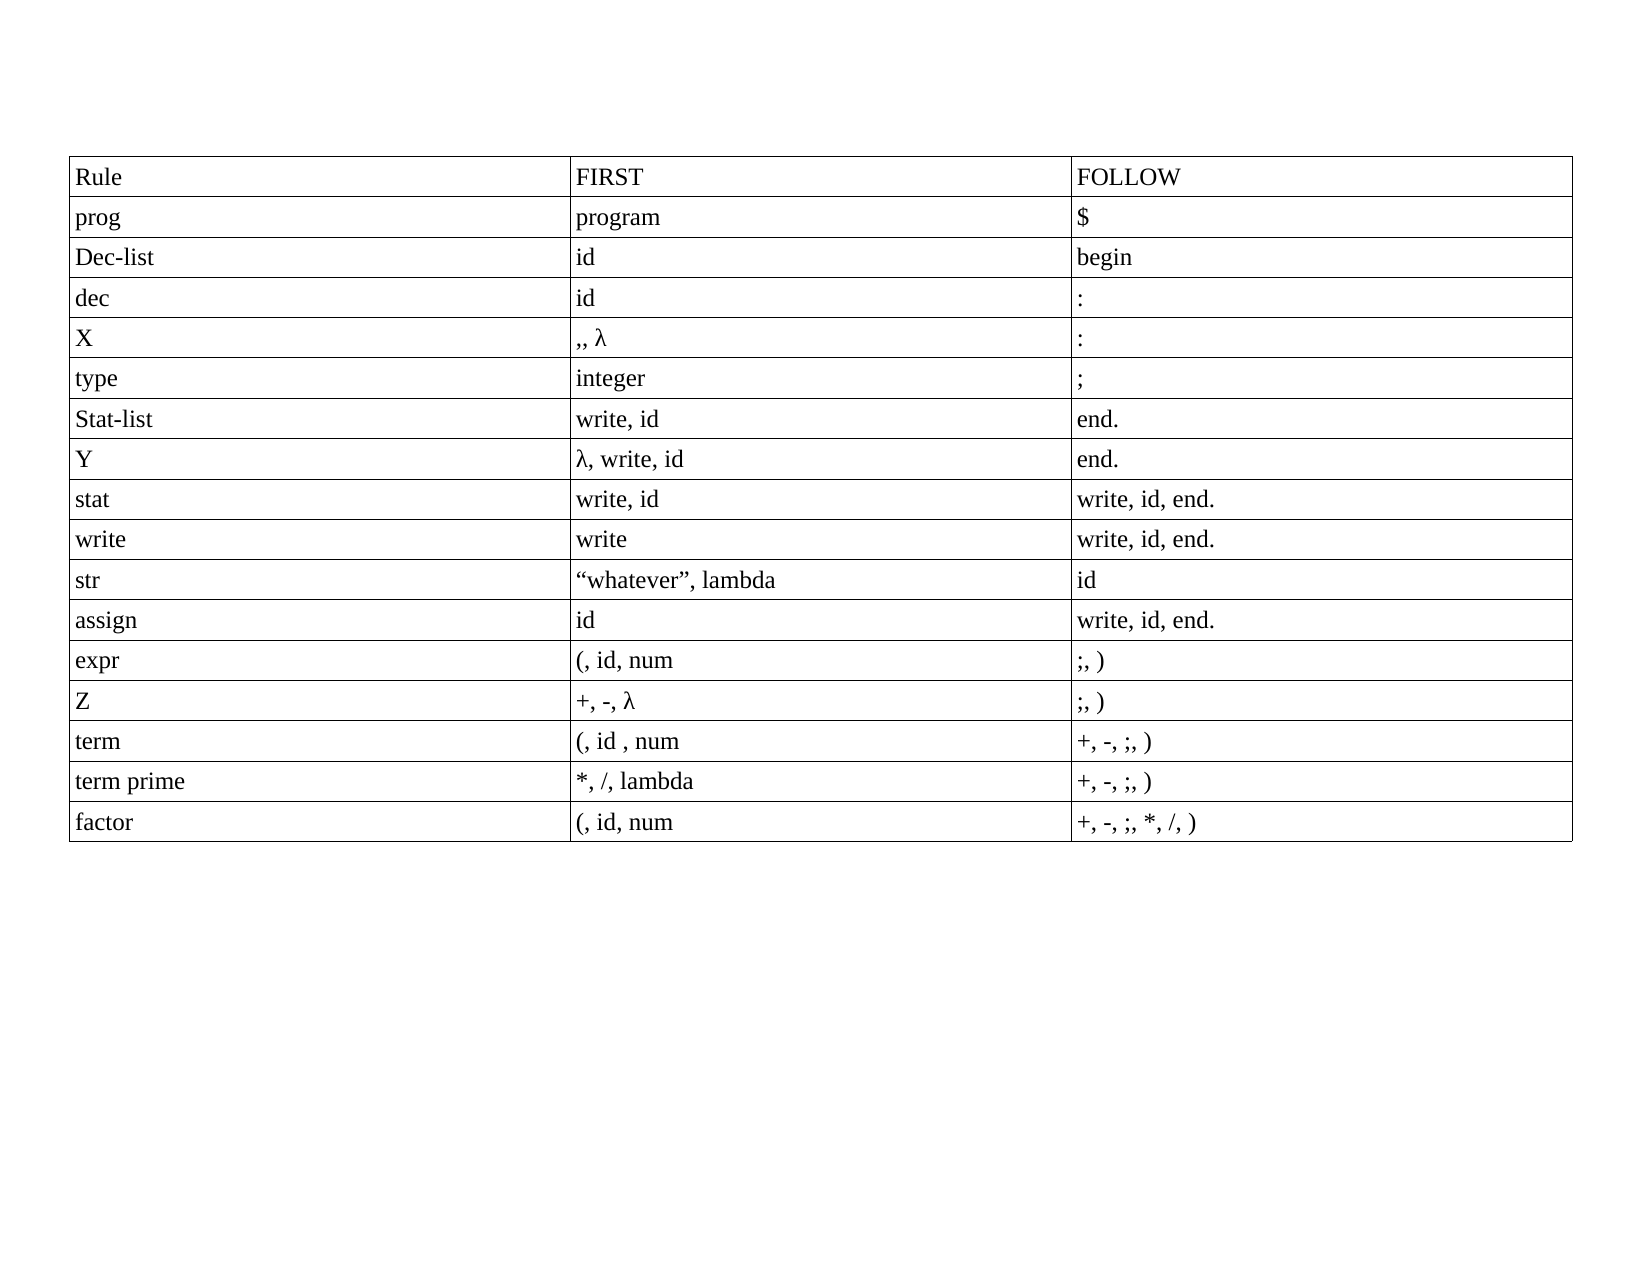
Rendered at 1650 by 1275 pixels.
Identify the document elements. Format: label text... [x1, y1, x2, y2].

table_cell +, -, λ [571, 681, 1071, 720]
table_cell prog [70, 197, 570, 237]
table_cell *, /, lambda [571, 762, 1071, 801]
table_cell (, id, num [571, 641, 1071, 680]
table_cell factor [70, 802, 570, 841]
table_header FIRST [571, 157, 1071, 196]
table_cell str [70, 560, 570, 599]
table_cell type [70, 358, 570, 398]
table_cell write, id [571, 480, 1071, 519]
table_cell : [1072, 318, 1572, 357]
table_cell +, -, ;, *, /, ) [1072, 802, 1572, 841]
table_header Rule [70, 157, 570, 196]
table_cell : [1072, 278, 1572, 317]
table_cell λ, write, id [571, 439, 1071, 478]
table_cell expr [70, 641, 570, 680]
table_cell stat [70, 480, 570, 519]
table_cell ;, ) [1072, 681, 1572, 720]
table_cell write, id [571, 399, 1071, 438]
table_cell write, id, end. [1072, 600, 1572, 640]
table_cell X [70, 318, 570, 357]
table_cell dec [70, 278, 570, 317]
table_cell write [571, 520, 1071, 559]
table_cell (, id , num [571, 721, 1071, 761]
table_cell +, -, ;, ) [1072, 721, 1572, 761]
table_cell Z [70, 681, 570, 720]
table_cell assign [70, 600, 570, 640]
table_cell write, id, end. [1072, 520, 1572, 559]
table_cell (, id, num [571, 802, 1071, 841]
table_cell write, id, end. [1072, 480, 1572, 519]
table_cell ,, λ [571, 318, 1071, 357]
table_cell end. [1072, 399, 1572, 438]
table_cell Y [70, 439, 570, 478]
table_cell program [571, 197, 1071, 237]
table_cell id [1072, 560, 1572, 599]
table_cell integer [571, 358, 1071, 398]
table_cell +, -, ;, ) [1072, 762, 1572, 801]
table_cell id [571, 600, 1071, 640]
table_cell end. [1072, 439, 1572, 478]
table_cell Stat-list [70, 399, 570, 438]
table_cell “whatever”, lambda [571, 560, 1071, 599]
table_cell write [70, 520, 570, 559]
table_header FOLLOW [1072, 157, 1572, 196]
table_cell term prime [70, 762, 570, 801]
table_cell id [571, 238, 1071, 277]
table_cell ;, ) [1072, 641, 1572, 680]
table_cell $ [1072, 197, 1572, 237]
table_cell begin [1072, 238, 1572, 277]
table_cell Dec-list [70, 238, 570, 277]
table_cell ; [1072, 358, 1572, 398]
table_cell term [70, 721, 570, 761]
table_cell id [571, 278, 1071, 317]
